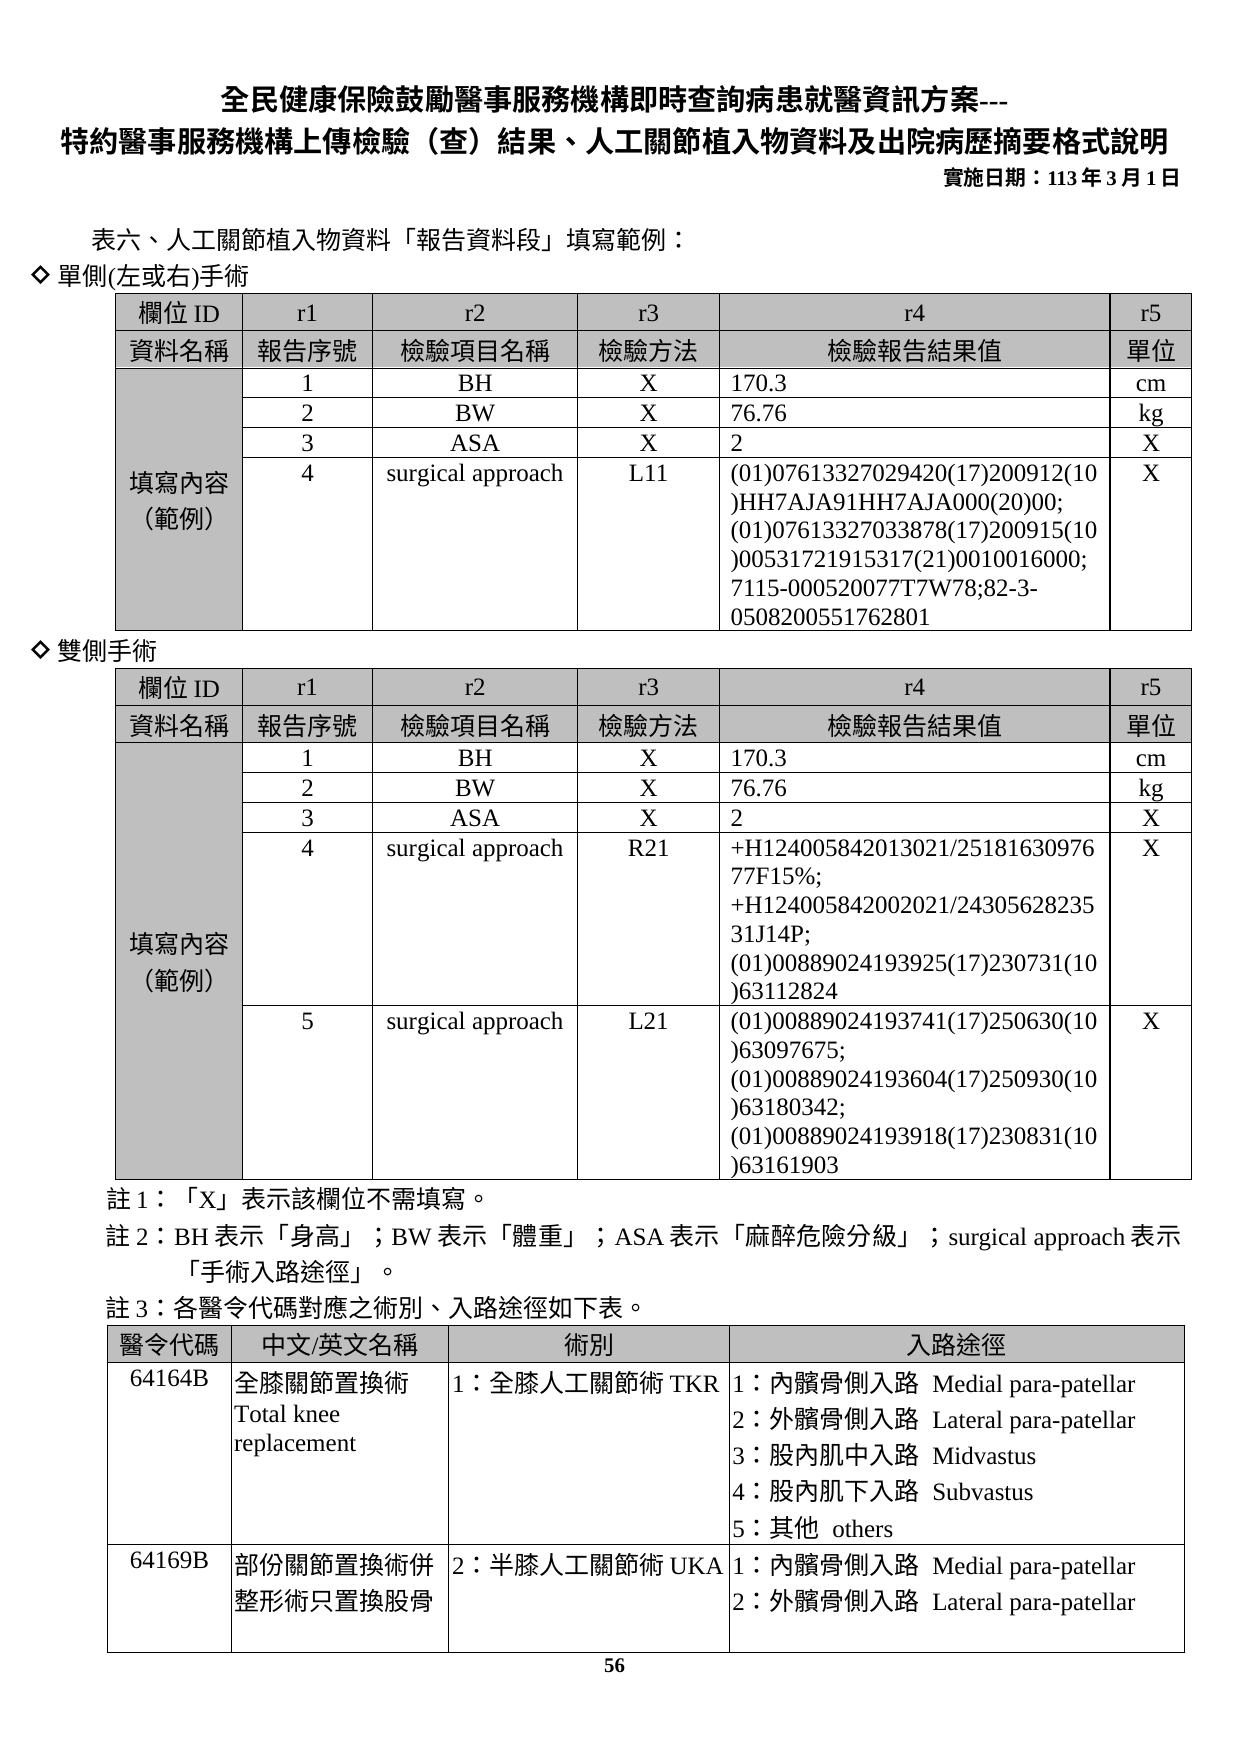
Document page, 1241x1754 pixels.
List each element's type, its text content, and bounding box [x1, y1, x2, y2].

table_cell 64164B [108, 1363, 231, 1544]
table_cell 單位 [1111, 706, 1191, 742]
table_cell ASA [373, 803, 577, 832]
table_cell X [578, 743, 719, 772]
table_cell (01)07613327029420(17)200912(10)HH7AJA91HH7AJA000(20)00;(01)07613327033878(17)200915(10)00531721915317(21)0010016000;7115-000520077T7W78;82-3-0508200551762801 [720, 458, 1109, 630]
table_cell 全膝關節置換術 Total knee replacement [232, 1363, 448, 1544]
text 註2：BH表示「身高」；BW表示「體重」；ASA表示「麻醉危險分級」；surgical approach表示「手術入路途徑」。 [105, 1216, 1181, 1288]
table_cell cm [1111, 743, 1191, 772]
table_cell 資料名稱 [116, 331, 242, 367]
table_cell 檢驗報告結果值 [720, 331, 1109, 367]
table_cell BW [373, 773, 577, 802]
table_header r4 [720, 294, 1109, 330]
table_cell 部份關節置換術併整形術只置換股骨 [232, 1545, 448, 1652]
table_cell 2 [720, 803, 1109, 832]
table_cell 報告序號 [243, 706, 372, 742]
table_header r5 [1111, 669, 1191, 705]
table_header 術別 [449, 1326, 729, 1362]
table_cell X [1111, 1006, 1191, 1179]
table_cell X [1111, 428, 1191, 457]
table_cell surgical approach [373, 1006, 577, 1179]
table_cell 檢驗報告結果值 [720, 706, 1109, 742]
table_cell X [1111, 458, 1191, 630]
table_cell L11 [578, 458, 719, 630]
table_cell surgical approach [373, 458, 577, 630]
table_cell surgical approach [373, 833, 577, 1005]
table_header 欄位ID [116, 294, 242, 330]
table_cell +H124005842013021/2518163097677F15%;+H124005842002021/2430562823531J14P;(01)00889024193925(17)230731(10)63112824 [720, 833, 1109, 1005]
table_header r1 [243, 669, 372, 705]
table_header 中文/英文名稱 [232, 1326, 448, 1362]
table_cell X [578, 428, 719, 457]
table_header r2 [373, 294, 577, 330]
table_cell 填寫內容（範例） [116, 369, 242, 630]
table_cell 檢驗方法 [578, 331, 719, 367]
table_cell 報告序號 [243, 331, 372, 367]
table_cell 檢驗方法 [578, 706, 719, 742]
table_cell 2 [243, 773, 372, 802]
table_header r4 [720, 669, 1109, 705]
table_cell BW [373, 398, 577, 427]
table_cell 5 [243, 1006, 372, 1179]
table_header r3 [578, 294, 719, 330]
table_cell 4 [243, 458, 372, 630]
table_cell 170.3 [720, 369, 1109, 397]
table_cell 1 [243, 369, 372, 397]
table_cell 3 [243, 803, 372, 832]
table_cell 1：全膝人工關節術TKR [449, 1363, 729, 1544]
table_cell BH [373, 743, 577, 772]
text 註1：「X」表示該欄位不需填寫。 [106, 1180, 1181, 1216]
table_cell 1：內髕骨側入路 Medial para-patellar 2：外髕骨側入路 Lateral para-patellar [730, 1545, 1184, 1652]
table_cell X [1111, 833, 1191, 1005]
table_cell R21 [578, 833, 719, 1005]
list 單側(左或右)手術 [27, 257, 1181, 293]
table_header 欄位ID [116, 669, 242, 705]
table_cell 4 [243, 833, 372, 1005]
table_cell BH [373, 369, 577, 397]
table_cell 3 [243, 428, 372, 457]
table_header 入路途徑 [730, 1326, 1184, 1362]
table_cell 資料名稱 [116, 706, 242, 742]
table_header r2 [373, 669, 577, 705]
table_cell X [578, 369, 719, 397]
table_cell cm [1111, 369, 1191, 397]
table_header 醫令代碼 [108, 1326, 231, 1362]
table_cell ASA [373, 428, 577, 457]
table_cell 1：內髕骨側入路 Medial para-patellar 2：外髕骨側入路 Lateral para-patellar 3：股內肌中入路 Midvastus 4：股內肌下入路 Subvastus 5：其他 others [730, 1363, 1184, 1544]
table_cell kg [1111, 773, 1191, 802]
table_cell 1 [243, 743, 372, 772]
list 雙側手術 [27, 631, 1181, 668]
table_cell 檢驗項目名稱 [373, 706, 577, 742]
text 註3：各醫令代碼對應之術別、入路途徑如下表。 [105, 1288, 1181, 1325]
table_cell 2 [243, 398, 372, 427]
table_cell X [578, 773, 719, 802]
table_cell 170.3 [720, 743, 1109, 772]
table_cell 64169B [108, 1545, 231, 1652]
table_cell 76.76 [720, 773, 1109, 802]
table_cell X [578, 803, 719, 832]
table_cell X [578, 398, 719, 427]
table_cell X [1111, 803, 1191, 832]
table_cell 單位 [1111, 331, 1191, 367]
table_header r5 [1111, 294, 1191, 330]
table_cell 2：半膝人工關節術UKA [449, 1545, 729, 1652]
table_cell kg [1111, 398, 1191, 427]
text 表六、人工關節植入物資料「報告資料段」填寫範例： [91, 220, 1181, 257]
table_cell (01)00889024193741(17)250630(10)63097675;(01)00889024193604(17)250930(10)63180342;(01)00889024193918(17)230831(10)63161903 [720, 1006, 1109, 1179]
table_cell 檢驗項目名稱 [373, 331, 577, 367]
table_header r3 [578, 669, 719, 705]
table_cell 76.76 [720, 398, 1109, 427]
table_header r1 [243, 294, 372, 330]
table_cell 2 [720, 428, 1109, 457]
table_cell L21 [578, 1006, 719, 1179]
table_cell 填寫內容（範例） [116, 743, 242, 1179]
